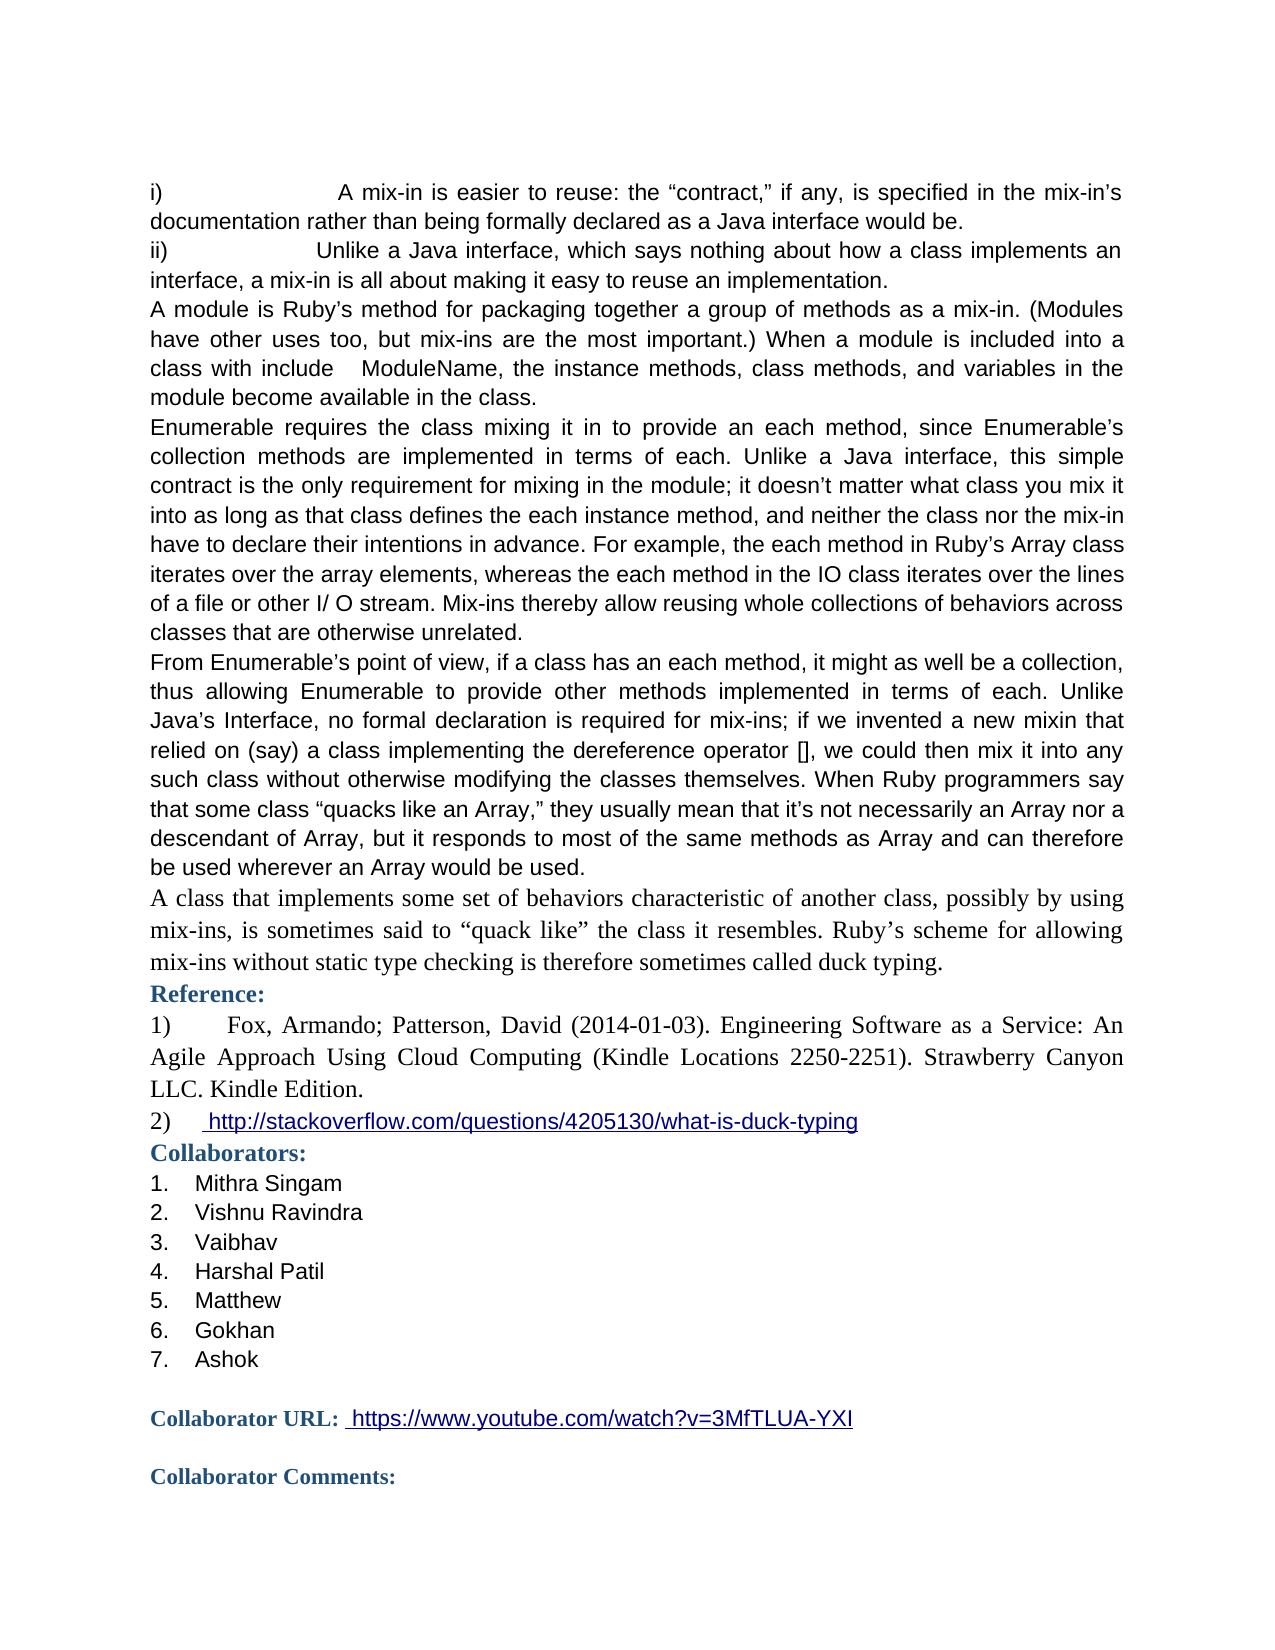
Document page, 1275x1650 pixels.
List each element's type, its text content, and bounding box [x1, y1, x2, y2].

text A module is Ruby’s method for packaging together a group of methods as a mix-in. (Modules have other uses too, but mix-ins are the most important.) When a module is included into a class with include ModuleName, the instance methods, class methods, and variables in the module become available in the class. [150, 297, 1125, 411]
text 2) http://stackoverflow.com/questions/4205130/what-is-duck-typing [150, 1107, 1125, 1134]
text Collaborator Comments: [150, 1464, 1125, 1490]
text Collaborators: [150, 1139, 1125, 1166]
text A class that implements some set of behaviors characteristic of another class, possibly by using mix-ins, is sometimes said to “quack like” the class it resembles. Ruby’s scheme for allowing mix-ins without static type checking is therefore sometimes called duck typing. [150, 884, 1125, 976]
text From Enumerable’s point of view, if a class has an each method, it might as well be a collection, thus allowing Enumerable to provide other methods implemented in terms of each. Unlike Java’s Interface, no formal declaration is required for mix-ins; if we invented a new mixin that relied on (say) a class implementing the dereference operator [], we could then mix it into any such class without otherwise modifying the classes themselves. When Ruby programmers say that some class “quacks like an Array,” they usually mean that it’s not necessarily an Array nor a descendant of Array, but it responds to most of the same methods as Array and can therefore be used wherever an Array would be used. [150, 649, 1125, 881]
text 1) Fox, Armando; Patterson, David (2014-01-03). Engineering Software as a Service: An Agile Approach Using Cloud Computing (Kindle Locations 2250-2251). Strawberry Canyon LLC. Kindle Edition. [150, 1012, 1125, 1103]
text 1. Mithra Singam [150, 1170, 1125, 1196]
text Enumerable requires the class mixing it in to provide an each method, since Enumerable’s collection methods are implemented in terms of each. Unlike a Java interface, this simple contract is the only requirement for mixing in the module; it doesn’t matter what class you mix it into as long as that class defines the each instance method, and neither the class nor the mix-in have to declare their intentions in advance. For example, the each method in Ruby’s Array class iterates over the array elements, whereas the each method in the IO class iterates over the lines of a file or other I/ O stream. Mix-ins thereby allow reusing whole collections of behaviors across classes that are otherwise unrelated. [150, 414, 1125, 646]
text 6. Gokhan [150, 1317, 1125, 1343]
text i) A mix-in is easier to reuse: the “contract,” if any, is specified in the mix-in’s documentation rather than being formally declared as a Java interface would be. [150, 179, 1125, 234]
text 2. Vishnu Ravindra [150, 1200, 1125, 1225]
text 5. Matthew [150, 1288, 1125, 1313]
text Reference: [150, 980, 1125, 1007]
text 3. Vaibhav [150, 1229, 1125, 1255]
text 7. Ashok [150, 1347, 1125, 1372]
text Collaborator URL: https://www.youtube.com/watch?v=3MfTLUA-YXI [150, 1405, 1125, 1431]
text ii) Unlike a Java interface, which says nothing about how a class implements an interface, a mix-in is all about making it easy to reuse an implementation. [150, 238, 1125, 293]
text 4. Harshal Patil [150, 1258, 1125, 1284]
